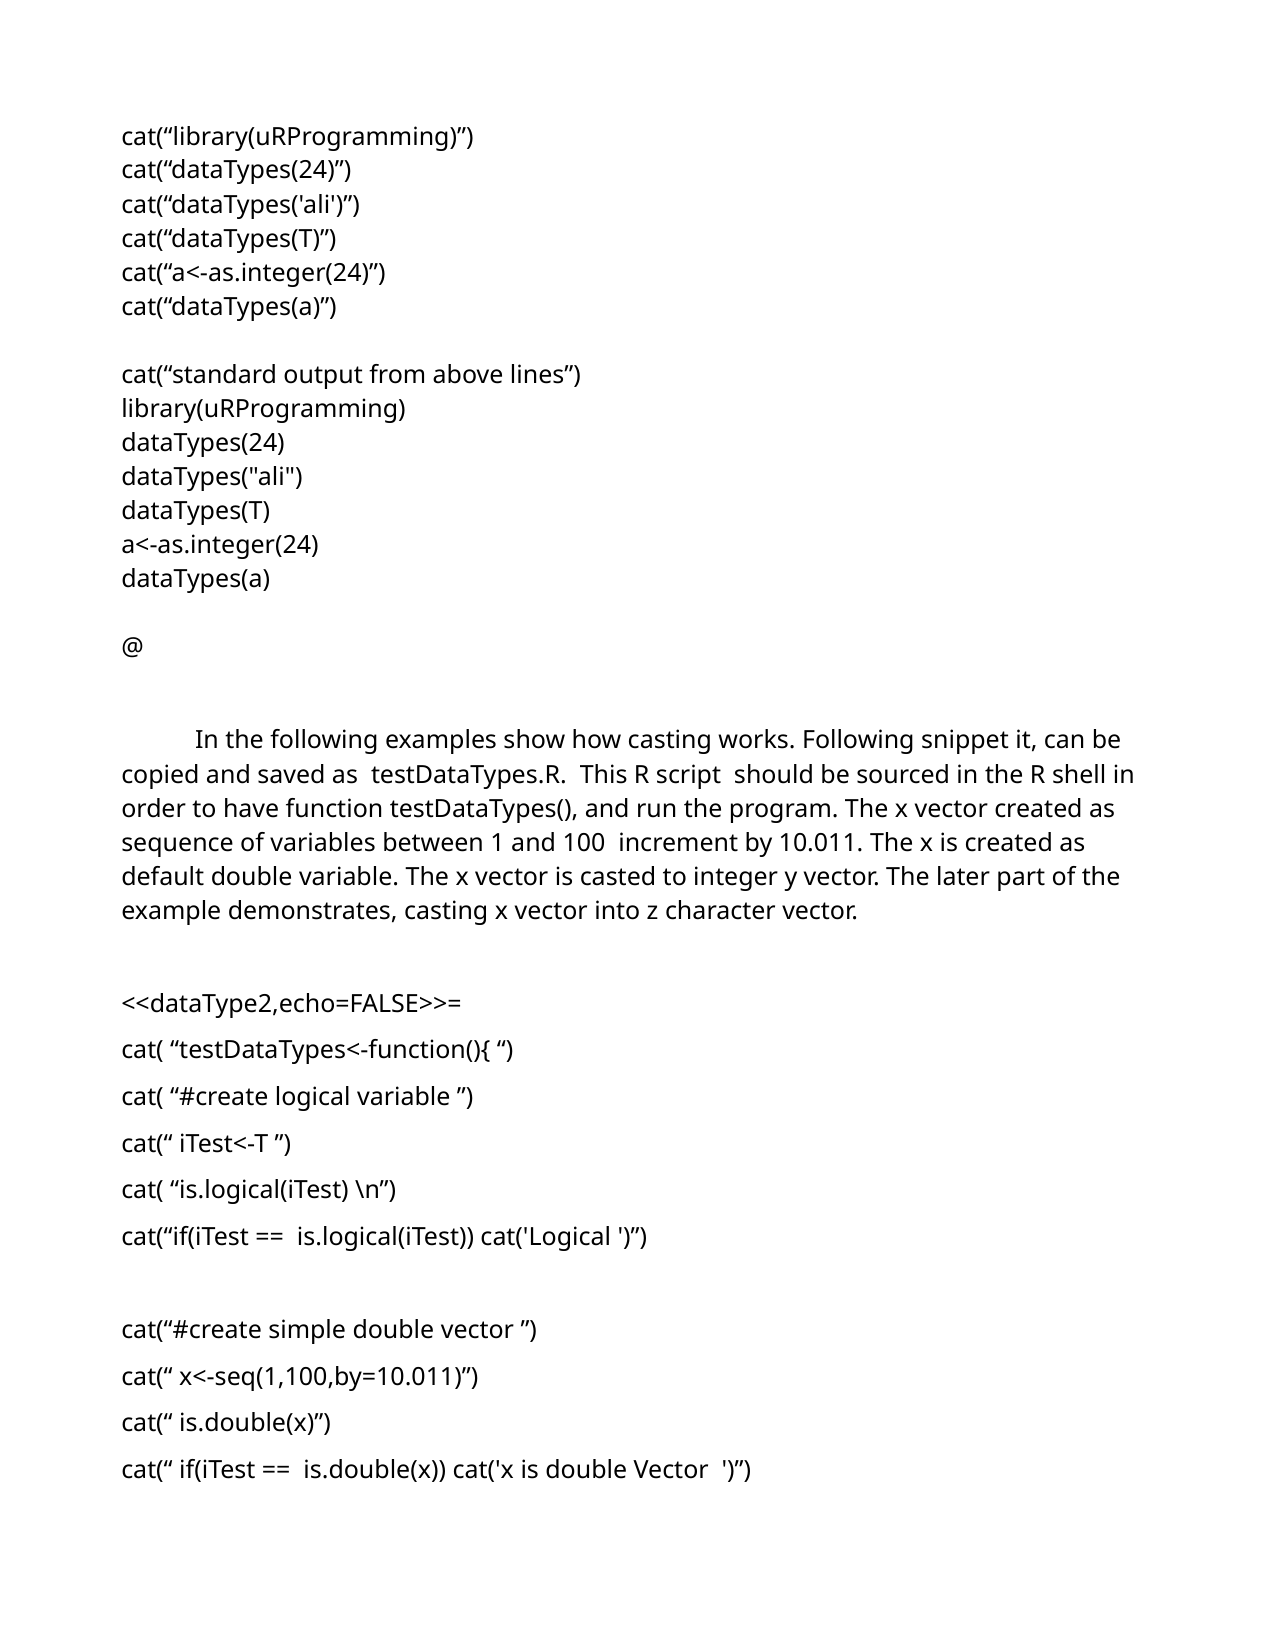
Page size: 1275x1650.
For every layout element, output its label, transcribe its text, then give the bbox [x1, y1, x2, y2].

text library(uRProgramming) [121, 391, 1158, 425]
text cat(“dataTypes(a)”) [121, 288, 1158, 322]
text cat(“library(uRProgramming)”) [121, 118, 1158, 152]
text cat(“a<-as.integer(24)”) [121, 254, 1158, 288]
text cat(“ x<-seq(1,100,by=10.011)”) [121, 1358, 1158, 1392]
text cat(“dataTypes(24)”) [121, 152, 1158, 186]
text cat(“dataTypes(T)”) [121, 220, 1158, 254]
text cat( “#create logical variable ”) [121, 1079, 1158, 1113]
text dataTypes(T) [121, 493, 1158, 527]
text @ [121, 629, 1158, 663]
text In the following examples show how casting works. Following snippet it, can be copied and saved as testDataTypes.R. This R script should be sourced in the R shell in order to have function testDataTypes(), and run the program. The x vector created as sequence of variables between 1 and 100 increment by 10.011. The x is created as default double variable. The x vector is casted to integer y vector. The later part of the example demonstrates, casting x vector into z character vector. [121, 722, 1158, 927]
text cat(“if(iTest == is.logical(iTest)) cat('Logical ')”) [121, 1218, 1158, 1252]
text cat(“ is.double(x)”) [121, 1405, 1158, 1439]
text cat(“#create simple double vector ”) [121, 1312, 1158, 1346]
text cat( “testDataTypes<-function(){ “) [121, 1032, 1158, 1066]
text dataTypes("ali") [121, 459, 1158, 493]
text cat( “is.logical(iTest) \n”) [121, 1172, 1158, 1206]
text <<dataType2,echo=FALSE>>= [121, 986, 1158, 1020]
text cat(“dataTypes('ali')”) [121, 186, 1158, 220]
text dataTypes(24) [121, 425, 1158, 459]
text cat(“ iTest<-T ”) [121, 1125, 1158, 1159]
text cat(“standard output from above lines”) [121, 357, 1158, 391]
text dataTypes(a) [121, 561, 1158, 595]
text cat(“ if(iTest == is.double(x)) cat('x is double Vector ')”) [121, 1451, 1158, 1485]
text a<-as.integer(24) [121, 527, 1158, 561]
